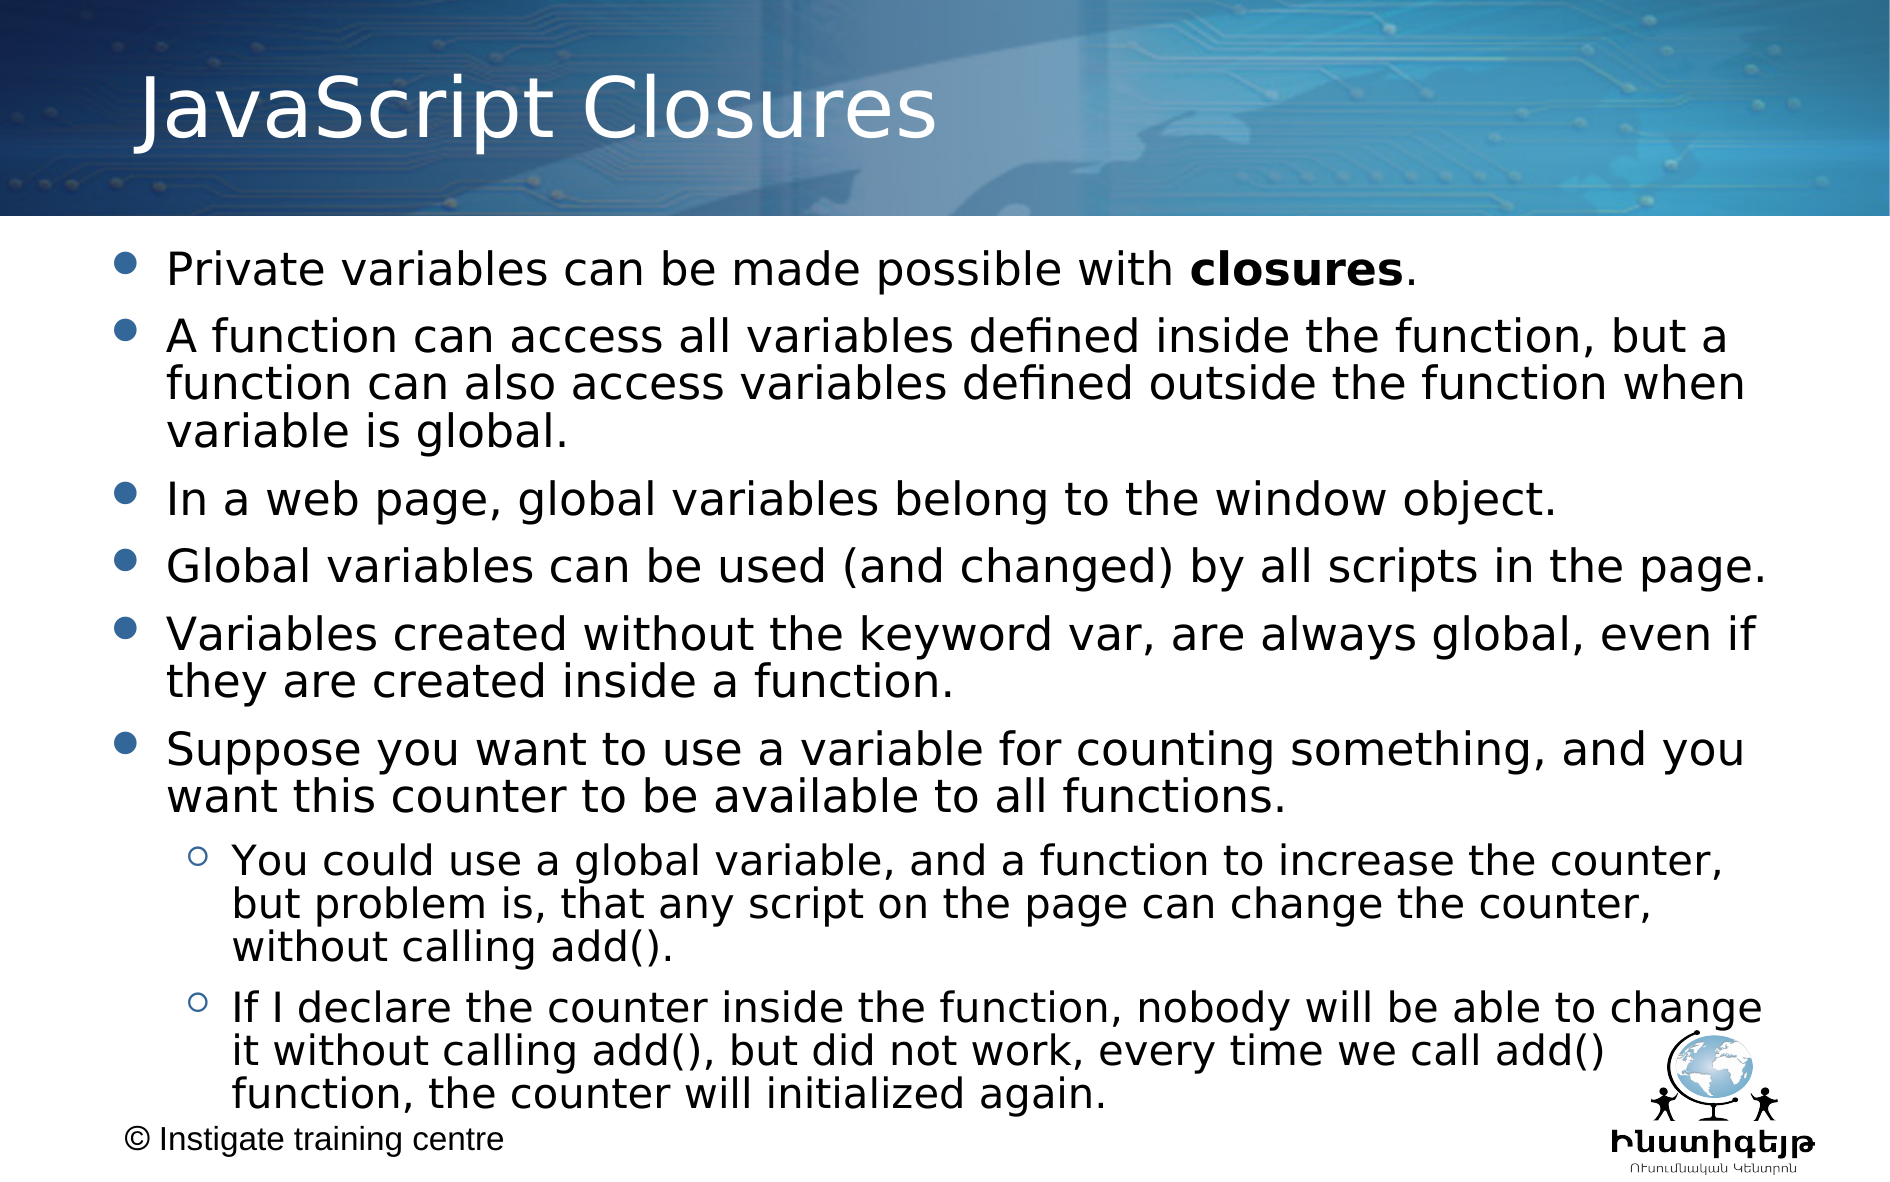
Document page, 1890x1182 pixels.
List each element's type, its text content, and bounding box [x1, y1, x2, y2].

list Private variables can be made possible with closures. A function can access all variables defined inside the function, but a function can also access variables defined outside the function when variable is global. In a web page, global variables belong to the window object. Global variables can be used (and changed) by all scripts in the page. Variables created without the keyword var, are always global, even if they are created inside a function. Suppose you want to use a variable for counting something, and you want this counter to be available to all functions. You could use a global variable, and a function to increase the counter, but problem is, that any script on the page can change the counter, without calling add(). If I declare the counter inside the function, nobody will be able to change it without calling add(), but did not work, every time we call add() function, the counter will initialized again. [110, 247, 1801, 276]
picture [1612, 1030, 1815, 1175]
text_box JavaScript Function Invocation (cont.) [933, 118, 1801, 124]
picture [0, 0, 1890, 216]
text_box JavaScript Closures [138, 82, 1801, 87]
